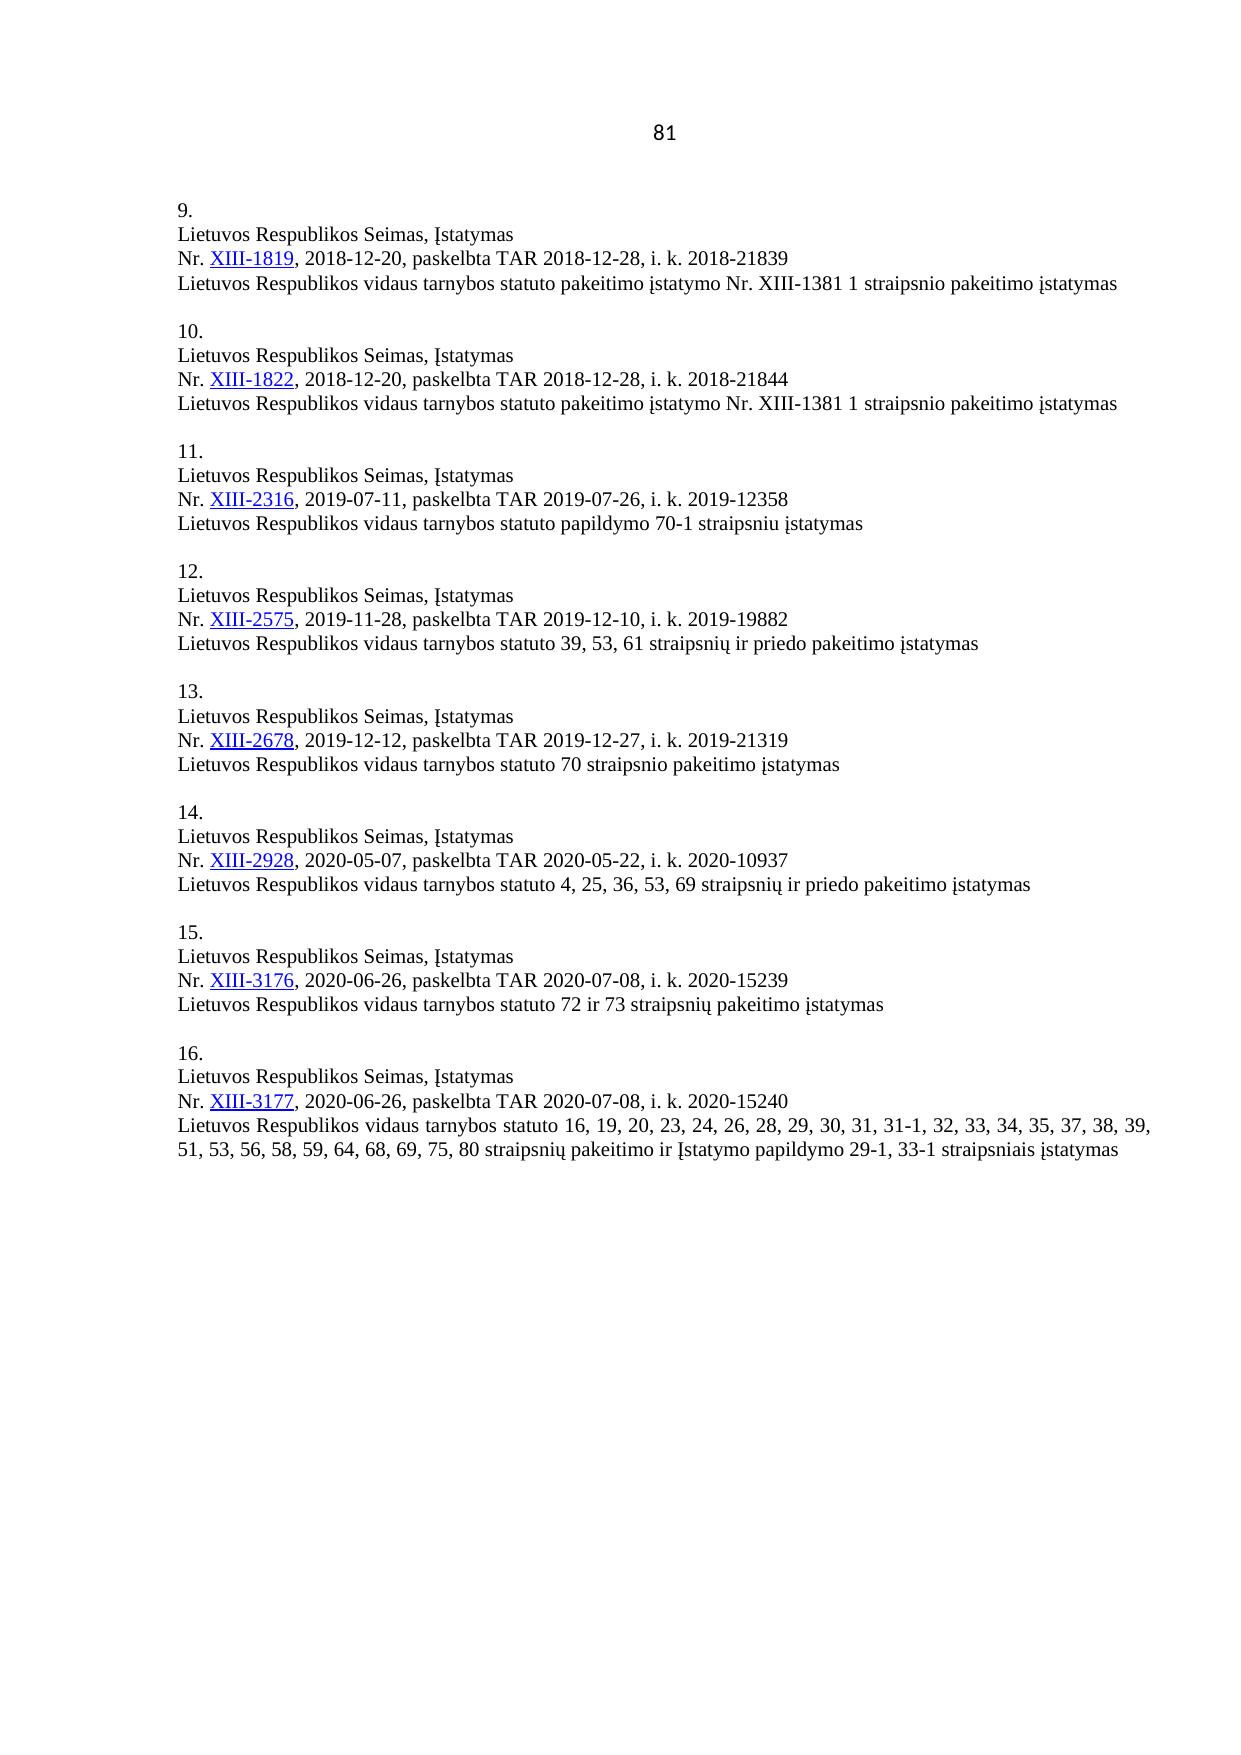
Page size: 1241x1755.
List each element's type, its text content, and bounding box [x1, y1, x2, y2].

text Lietuvos Respublikos vidaus tarnybos statuto 70 straipsnio pakeitimo įstatymas [177, 752, 1152, 776]
text Lietuvos Respublikos Seimas, Įstatymas [177, 583, 1152, 607]
text 12. [177, 559, 1152, 583]
text Lietuvos Respublikos vidaus tarnybos statuto pakeitimo įstatymo Nr. XIII-1381 1 straipsnio pakeitimo įstatymas [177, 391, 1152, 415]
text 14. [177, 800, 1152, 824]
text Lietuvos Respublikos vidaus tarnybos statuto 72 ir 73 straipsnių pakeitimo įstatymas [177, 992, 1152, 1016]
text 9. [177, 198, 1152, 222]
text Lietuvos Respublikos vidaus tarnybos statuto papildymo 70-1 straipsniu įstatymas [177, 511, 1152, 535]
text Nr. XIII-2678, 2019-12-12, paskelbta TAR 2019-12-27, i. k. 2019-21319 [177, 728, 1152, 752]
text 11. [177, 439, 1152, 463]
text Lietuvos Respublikos Seimas, Įstatymas [177, 824, 1152, 848]
text Lietuvos Respublikos vidaus tarnybos statuto 4, 25, 36, 53, 69 straipsnių ir priedo pakeitimo įstatymas [177, 872, 1152, 896]
text Nr. XIII-2928, 2020-05-07, paskelbta TAR 2020-05-22, i. k. 2020-10937 [177, 848, 1152, 872]
text Nr. XIII-1822, 2018-12-20, paskelbta TAR 2018-12-28, i. k. 2018-21844 [177, 367, 1152, 391]
text 15. [177, 920, 1152, 944]
text Nr. XIII-1819, 2018-12-20, paskelbta TAR 2018-12-28, i. k. 2018-21839 [177, 246, 1152, 270]
text 13. [177, 679, 1152, 703]
text Lietuvos Respublikos Seimas, Įstatymas [177, 1064, 1152, 1088]
text Lietuvos Respublikos Seimas, Įstatymas [177, 222, 1152, 246]
text Lietuvos Respublikos vidaus tarnybos statuto 39, 53, 61 straipsnių ir priedo pakeitimo įstatymas [177, 631, 1152, 655]
text Lietuvos Respublikos vidaus tarnybos statuto 16, 19, 20, 23, 24, 26, 28, 29, 30, 31, 31-1, 32, 33, 34, 35, 37, 38, 39, 51, 53, 56, 58, 59, 64, 68, 69, 75, 80 straipsnių pakeitimo ir Įstatymo papildymo 29-1, 33-1 straipsniais įstatymas [177, 1113, 1152, 1161]
text Lietuvos Respublikos Seimas, Įstatymas [177, 343, 1152, 367]
text Lietuvos Respublikos Seimas, Įstatymas [177, 944, 1152, 968]
text Lietuvos Respublikos Seimas, Įstatymas [177, 463, 1152, 487]
text 16. [177, 1040, 1152, 1064]
text 10. [177, 318, 1152, 343]
text Lietuvos Respublikos Seimas, Įstatymas [177, 703, 1152, 728]
text Nr. XIII-3177, 2020-06-26, paskelbta TAR 2020-07-08, i. k. 2020-15240 [177, 1088, 1152, 1113]
text Lietuvos Respublikos vidaus tarnybos statuto pakeitimo įstatymo Nr. XIII-1381 1 straipsnio pakeitimo įstatymas [177, 270, 1152, 294]
text Nr. XIII-2575, 2019-11-28, paskelbta TAR 2019-12-10, i. k. 2019-19882 [177, 607, 1152, 631]
text Nr. XIII-2316, 2019-07-11, paskelbta TAR 2019-07-26, i. k. 2019-12358 [177, 487, 1152, 511]
text Nr. XIII-3176, 2020-06-26, paskelbta TAR 2020-07-08, i. k. 2020-15239 [177, 968, 1152, 992]
